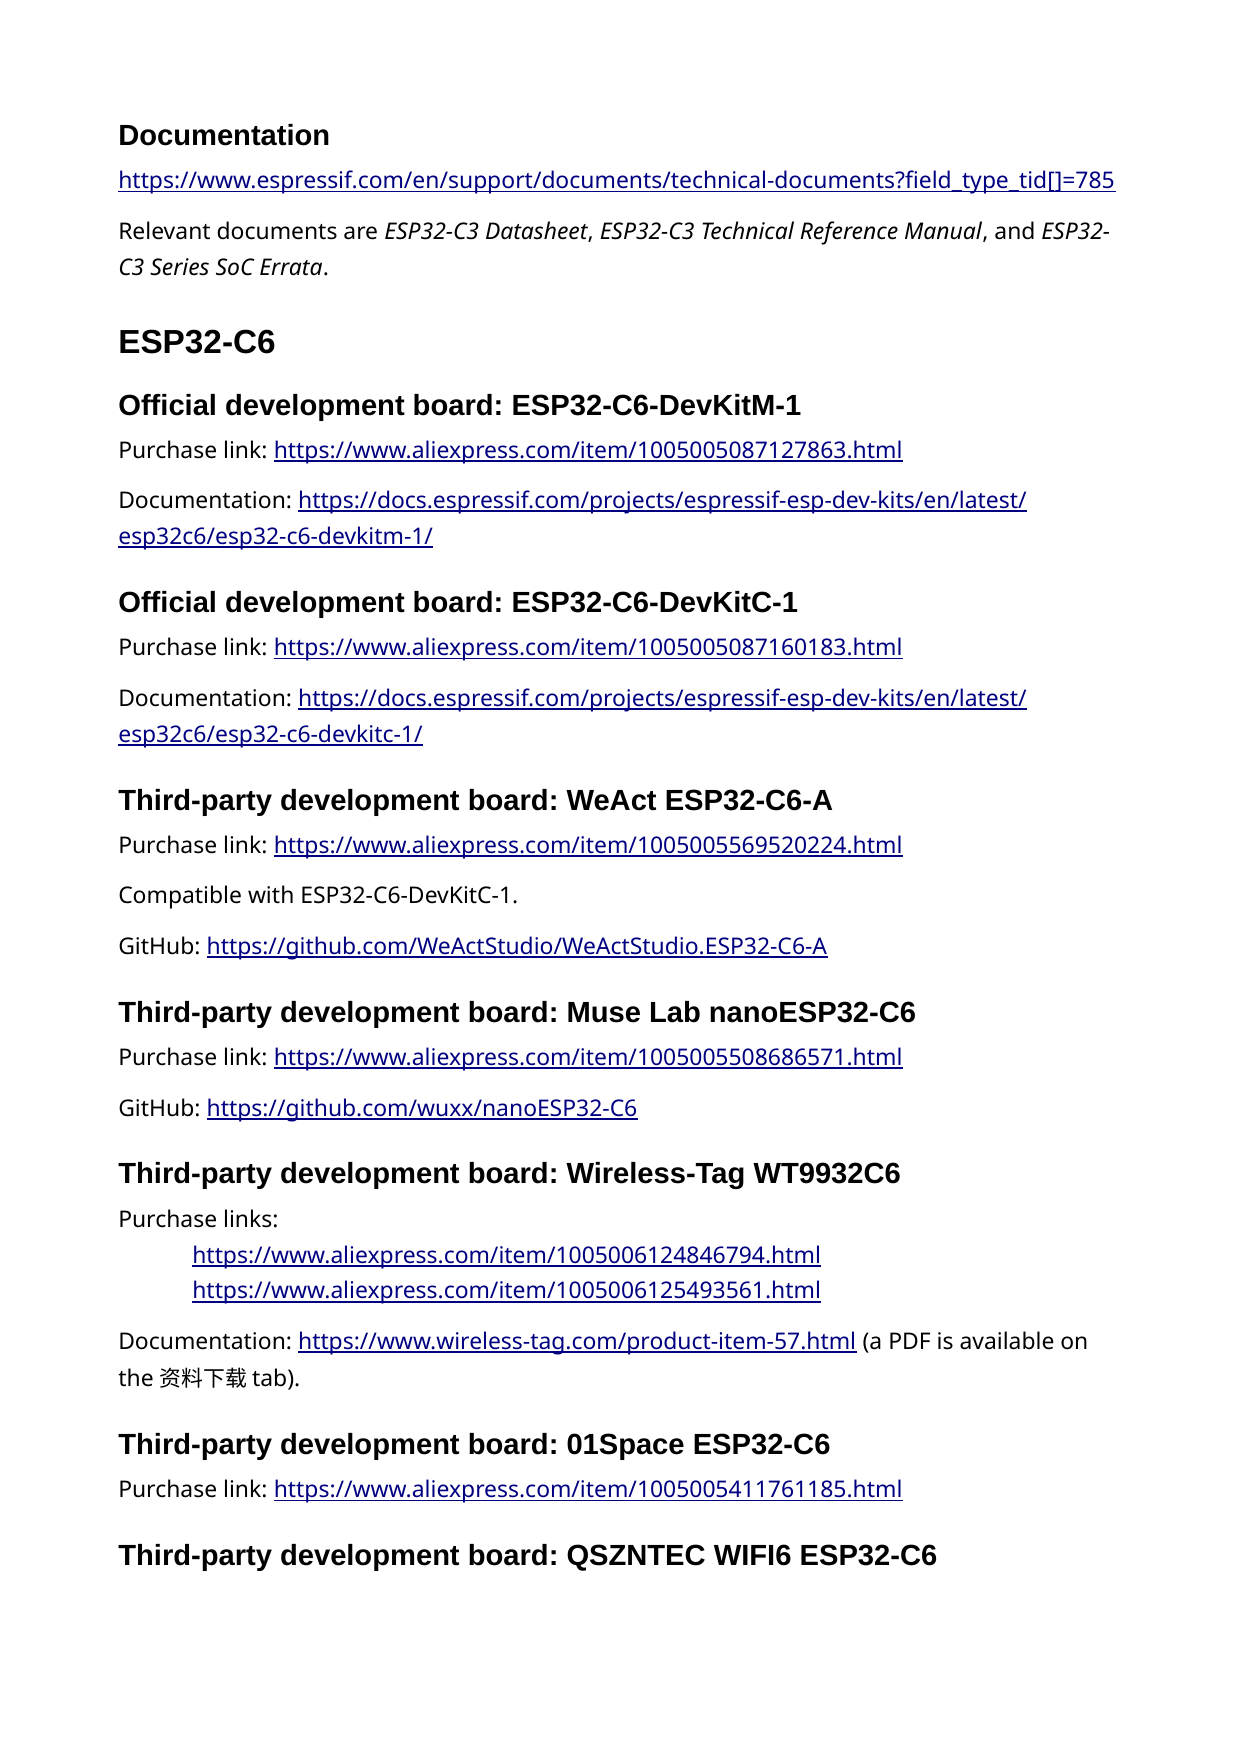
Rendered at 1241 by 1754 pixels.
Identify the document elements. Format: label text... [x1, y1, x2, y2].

text GitHub: https://github.com/wuxx/nanoESP32-C6 [118, 1091, 1122, 1123]
text Purchase link: https://www.aliexpress.com/item/1005005569520224.html [118, 829, 1122, 860]
text Relevant documents are ESP32-C3 Datasheet, ESP32-C3 Technical Reference Manual, and ESP32-C3 Series SoC Errata. [118, 215, 1122, 282]
subtitle Third-party development board: Wireless-Tag WT9932C6 [118, 1157, 1122, 1190]
subtitle Documentation [118, 118, 1122, 152]
text https://www.espressif.com/en/support/documents/technical-documents?field_type_tid[]=785 [118, 164, 1122, 195]
text Purchase link: https://www.aliexpress.com/item/1005005087127863.html [118, 433, 1122, 465]
text https://www.aliexpress.com/item/1005006125493561.html [192, 1274, 1122, 1306]
text Documentation: https://docs.espressif.com/projects/espressif-esp-dev-kits/en/latest/esp32c6/esp32-c6-devkitc-1/ [118, 682, 1122, 749]
subtitle Official development board: ESP32-C6-DevKitM-1 [118, 387, 1122, 421]
text Purchase link: https://www.aliexpress.com/item/1005005508686571.html [118, 1041, 1122, 1072]
text Purchase link: https://www.aliexpress.com/item/1005005411761185.html [118, 1473, 1122, 1504]
text Purchase links: [118, 1203, 1122, 1234]
subtitle Third-party development board: QSZNTEC WIFI6 ESP32-C6 [118, 1538, 1122, 1572]
subtitle Official development board: ESP32-C6-DevKitC-1 [118, 585, 1122, 619]
subtitle Third-party development board: WeAct ESP32-C6-A [118, 783, 1122, 816]
text Documentation: https://www.wireless-tag.com/product-item-57.html (a PDF is available on the 资料下载 tab). [118, 1325, 1122, 1393]
text https://www.aliexpress.com/item/1005006124846794.html [192, 1238, 1122, 1270]
subtitle Third-party development board: Muse Lab nanoESP32-C6 [118, 995, 1122, 1028]
text Documentation: https://docs.espressif.com/projects/espressif-esp-dev-kits/en/latest/esp32c6/esp32-c6-devkitm-1/ [118, 484, 1122, 551]
text Purchase link: https://www.aliexpress.com/item/1005005087160183.html [118, 631, 1122, 662]
text Compatible with ESP32-C6-DevKitC-1. [118, 879, 1122, 911]
text GitHub: https://github.com/WeActStudio/WeActStudio.ESP32-C6-A [118, 930, 1122, 961]
subtitle Third-party development board: 01Space ESP32-C6 [118, 1427, 1122, 1461]
subtitle ESP32-C6 [118, 322, 1122, 360]
